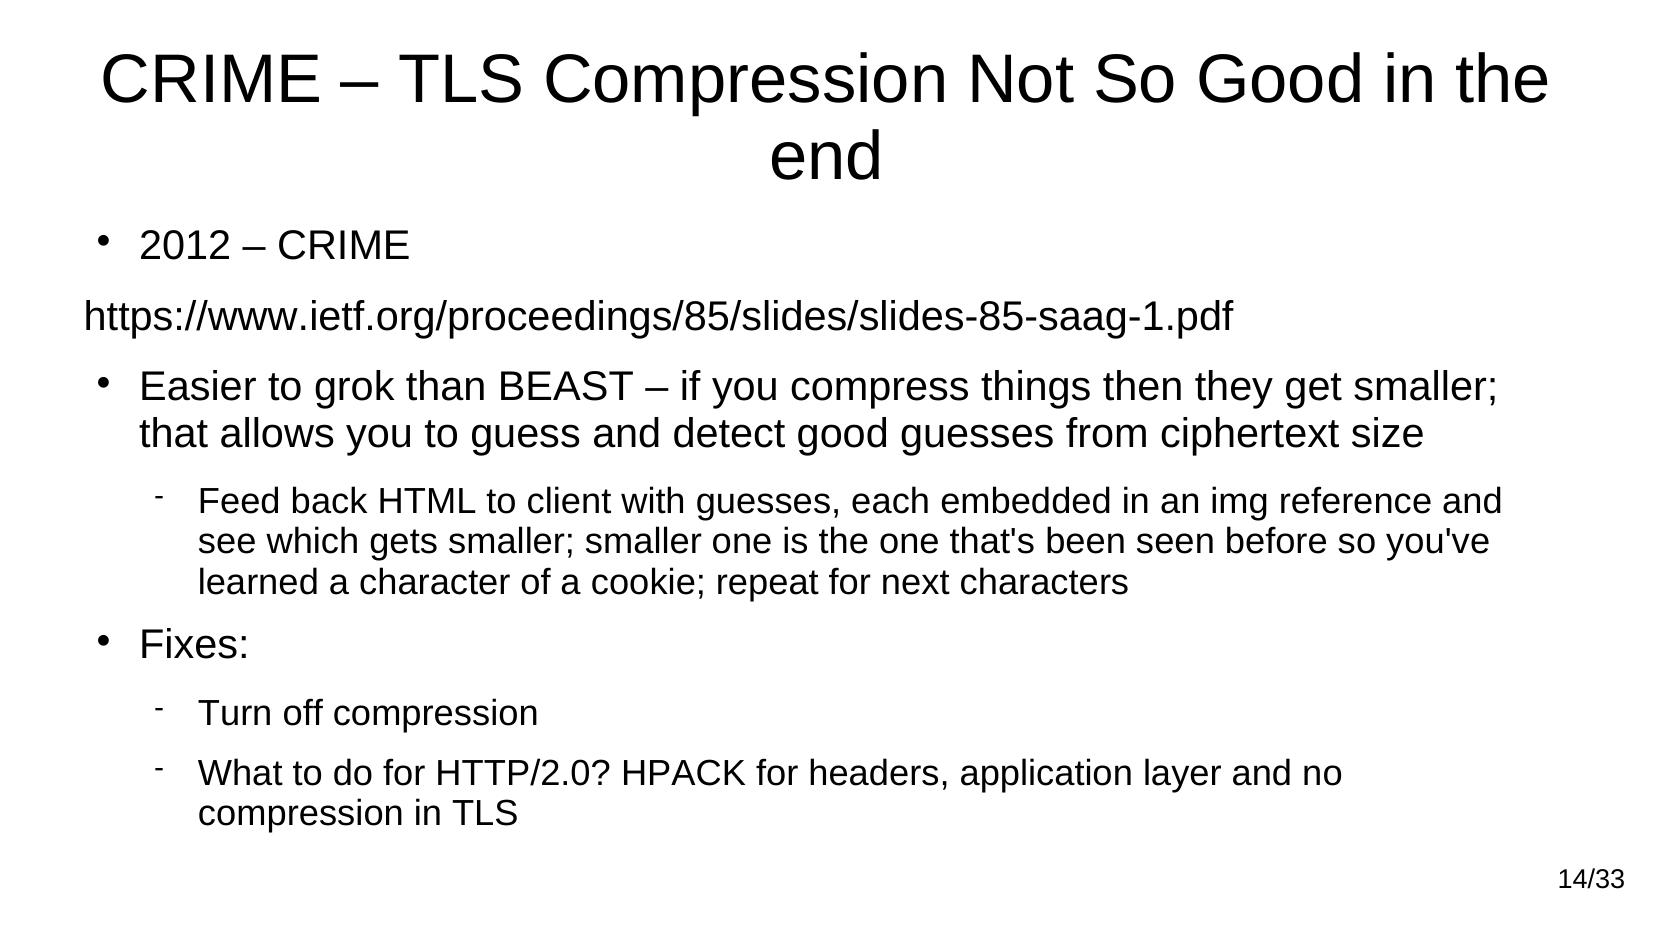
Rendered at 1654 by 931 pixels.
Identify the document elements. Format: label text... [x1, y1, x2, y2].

list 2012 – CRIME https://www.ietf.org/proceedings/85/slides/slides-85-saag-1.pdf Easier to grok than BEAST – if you compress things then they get smaller; that allows you to guess and detect good guesses from ciphertext size Feed back HTML to client with guesses, each embedded in an img reference and see which gets smaller; smaller one is the one that's been seen before so you've learned a character of a cookie; repeat for next characters Fixes: Turn off compression What to do for HTTP/2.0? HPACK for headers, application layer and no compression in TLS [82, 217, 1538, 842]
title CRIME – TLS Compression Not So Good in the end [82, 37, 1571, 193]
